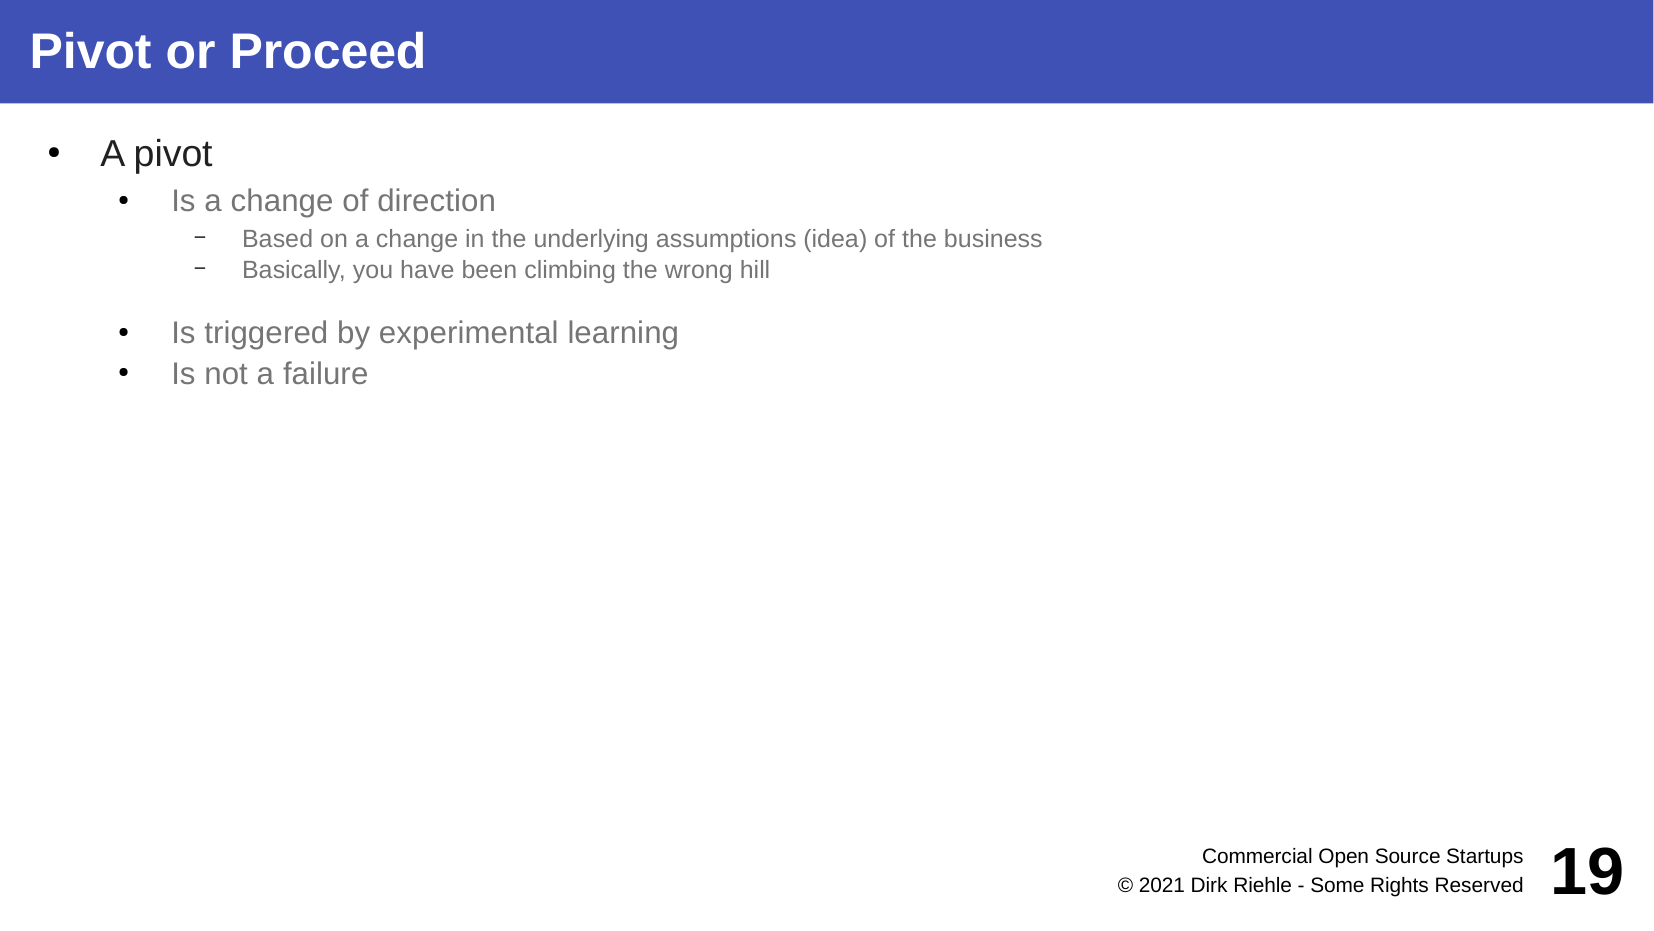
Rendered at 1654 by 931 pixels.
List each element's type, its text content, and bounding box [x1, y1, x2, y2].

list A pivot Is a change of direction Based on a change in the underlying assumptions (idea) of the business Basically, you have been climbing the wrong hill Is triggered by experimental learning Is not a failure [29, 132, 1625, 813]
title Pivot or Proceed [0, 0, 1654, 104]
